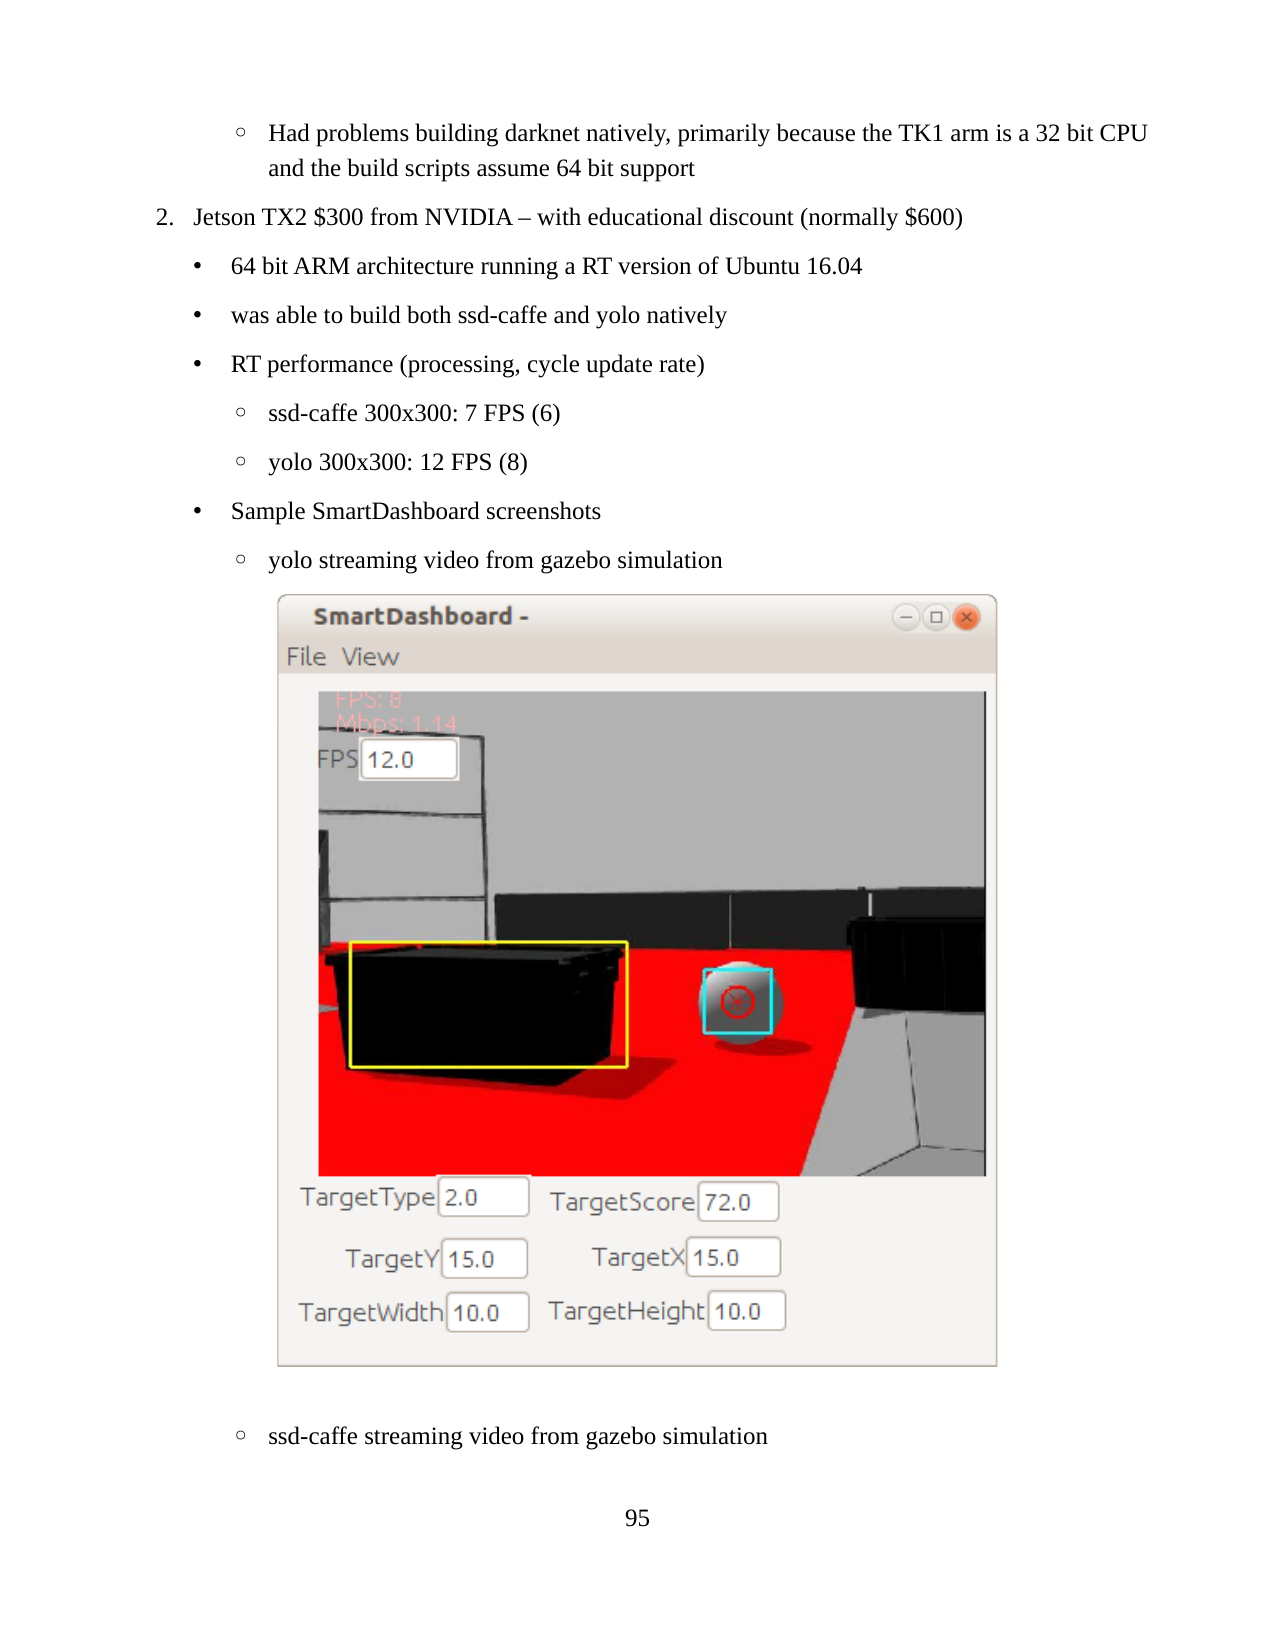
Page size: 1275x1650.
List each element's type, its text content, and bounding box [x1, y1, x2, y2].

list Sample SmartDashboard screenshots [193, 496, 1157, 525]
list Had problems building darknet natively, primarily because the TK1 arm is a 32 bit CPU and the build scripts assume 64 bit support [231, 118, 1157, 181]
list 64 bit ARM architecture running a RT version of Ubuntu 16.04 [193, 251, 1157, 279]
list Jetson TX2 $300 from NVIDIA – with educational discount (normally $600) [156, 202, 1157, 230]
list yolo 300x300: 12 FPS (8) [231, 447, 1157, 476]
list ssd-caffe 300x300: 7 FPS (6) [231, 398, 1157, 427]
list ssd-caffe streaming video from gazebo simulation [231, 1421, 1157, 1450]
list was able to build both ssd-caffe and yolo natively [193, 300, 1157, 328]
list RT performance (processing, cycle update rate) [193, 349, 1157, 378]
list yolo streaming video from gazebo simulation [231, 545, 1157, 574]
picture [277, 594, 998, 1367]
